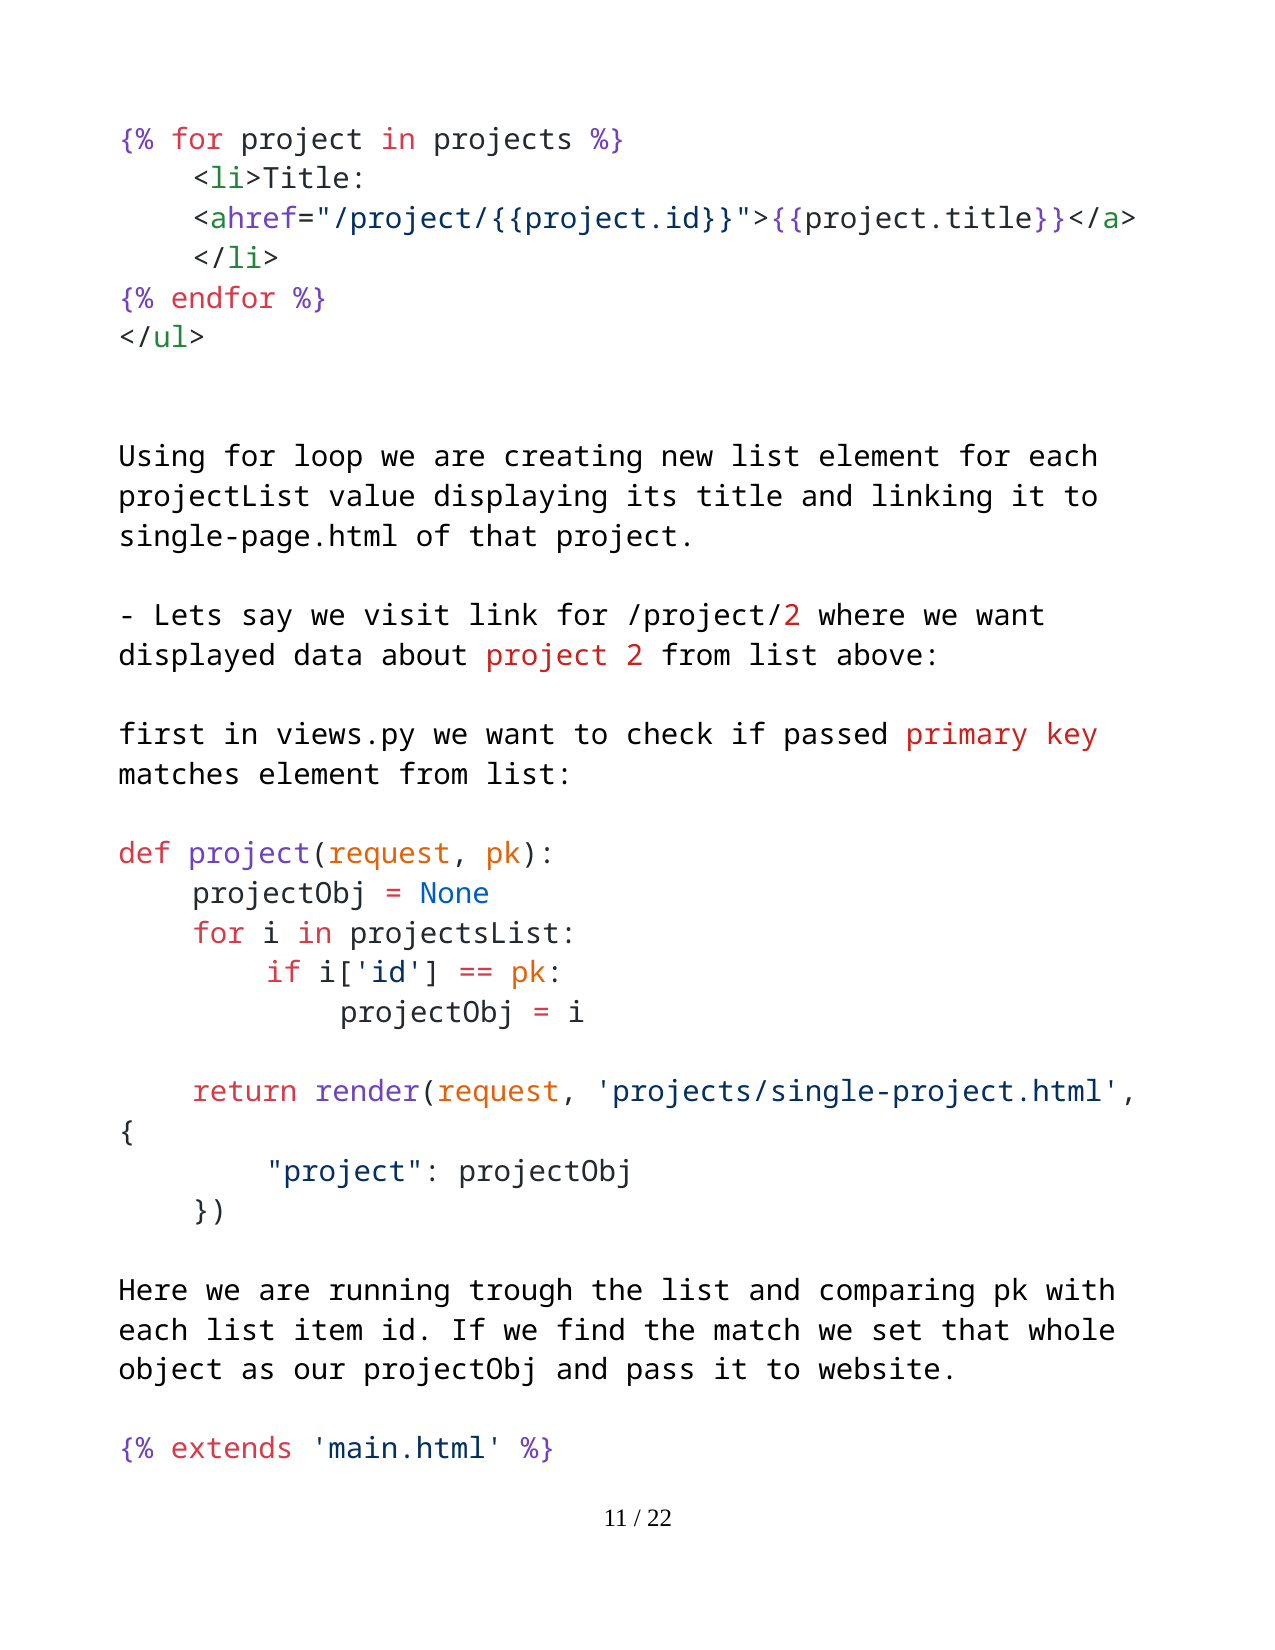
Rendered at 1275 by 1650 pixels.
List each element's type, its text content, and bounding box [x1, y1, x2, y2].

text </ul> [118, 317, 1157, 356]
text if i['id'] == pk: [118, 952, 1157, 991]
text projectObj = i [118, 991, 1157, 1031]
text projectObj = None [118, 872, 1157, 912]
text - Lets say we visit link for /project/2 where we want displayed data about project 2 from list above: [118, 594, 1157, 674]
text {% endfor %} [118, 277, 1157, 317]
text for i in projectsList: [118, 912, 1157, 952]
text }) [118, 1190, 1157, 1229]
text return render(request, 'projects/single-project.html', { [118, 1071, 1157, 1150]
text def project(request, pk): [118, 832, 1157, 872]
text <li>Title: <ahref="/project/{{project.id}}">{{project.title}}</a> [118, 158, 1157, 237]
text first in views.py we want to check if passed primary key matches element from list: [118, 713, 1157, 793]
text Using for loop we are creating new list element for each projectList value displaying its title and linking it to single-page.html of that project. [118, 436, 1157, 555]
text {% for project in projects %} [118, 118, 1157, 158]
text "project": projectObj [118, 1150, 1157, 1190]
text </li> [118, 237, 1157, 277]
text {% extends 'main.html' %} [118, 1428, 1157, 1467]
text Here we are running trough the list and comparing pk with each list item id. If we find the match we set that whole object as our projectObj and pass it to website. [118, 1269, 1157, 1388]
